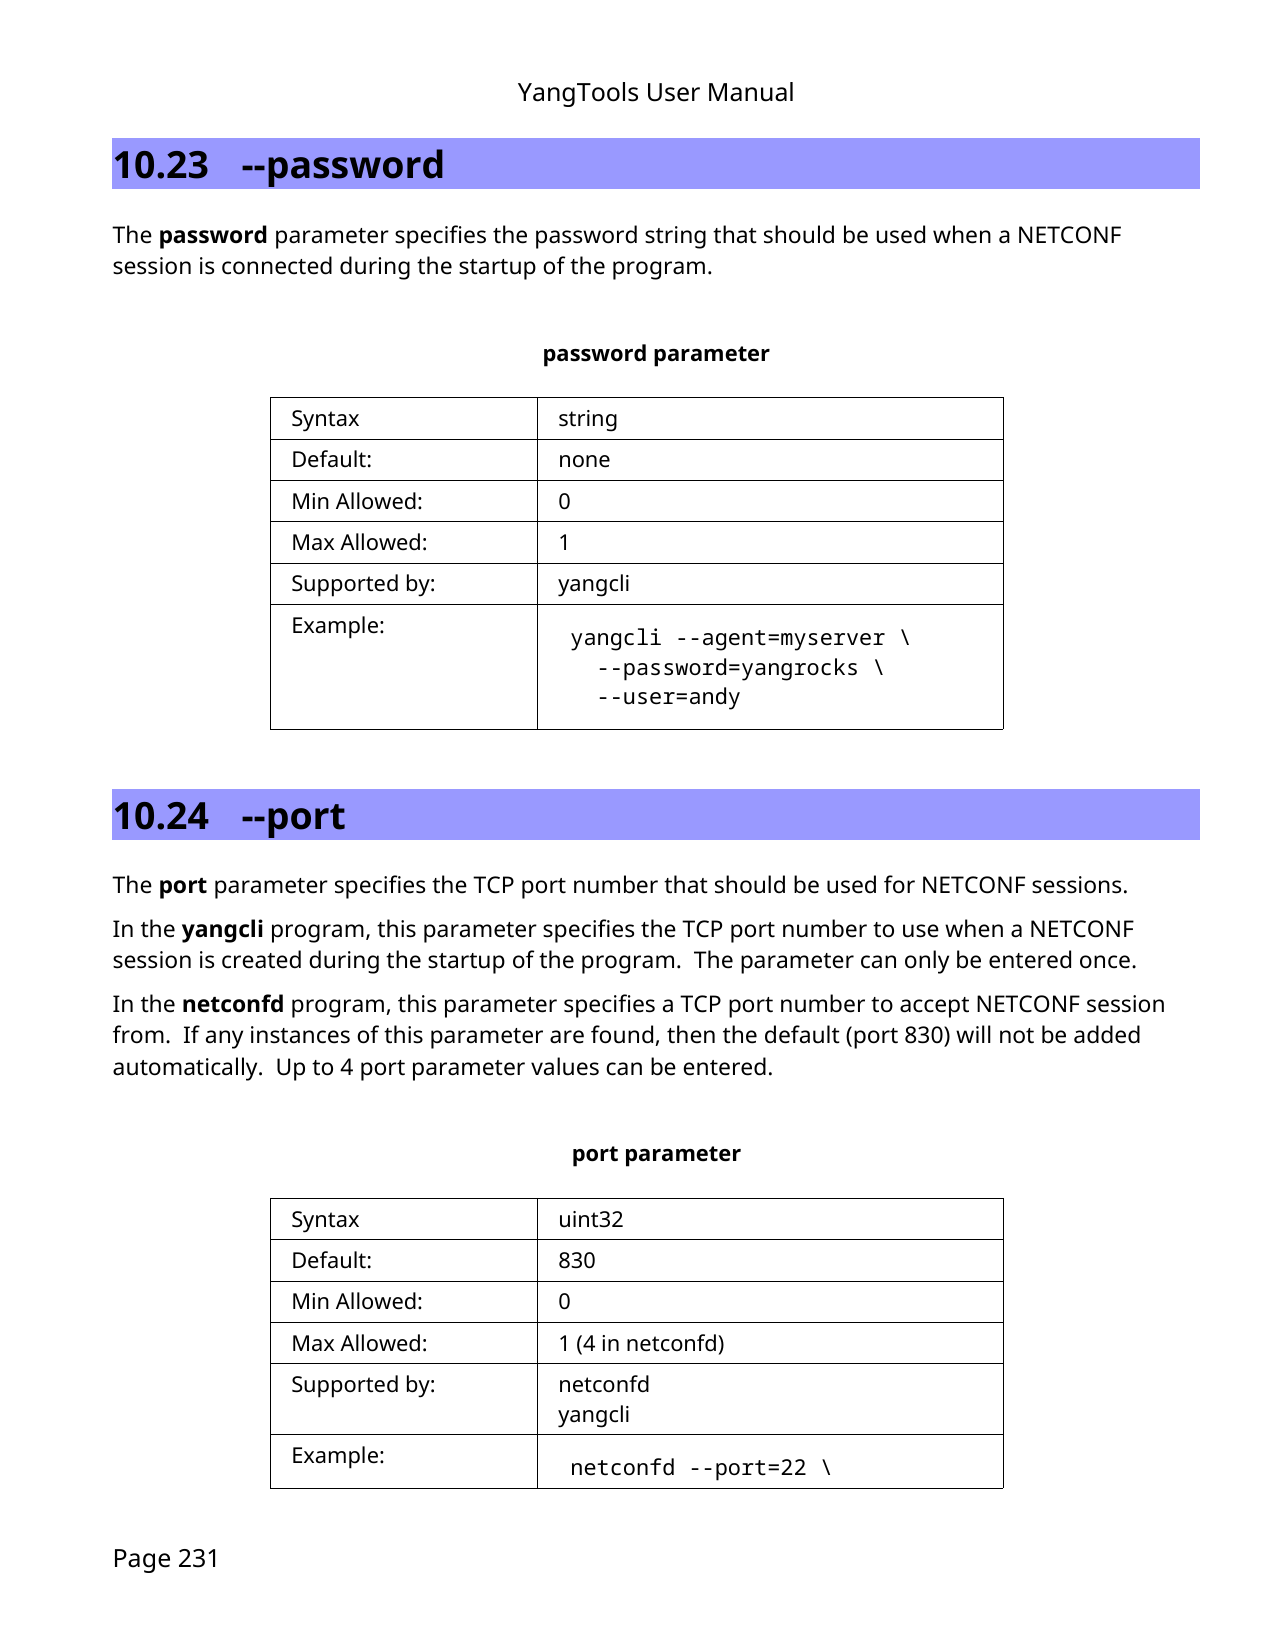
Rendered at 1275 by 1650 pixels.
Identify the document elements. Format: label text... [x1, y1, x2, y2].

table_cell Example: [271, 1435, 537, 1488]
table_cell Min Allowed: [271, 481, 537, 521]
table_header Syntax [271, 398, 537, 438]
table_cell yangcli [538, 564, 1003, 604]
table_cell 0 [538, 1282, 1003, 1322]
text The password parameter specifies the password string that should be used when a NETCONF session is connected during the startup of the program. [112, 219, 1200, 281]
table_cell Min Allowed: [271, 1282, 537, 1322]
table_header string [538, 398, 1003, 438]
table_cell 830 [538, 1240, 1003, 1281]
subtitle --password [112, 138, 1200, 189]
table_cell Default: [271, 1240, 537, 1281]
table_cell 1 [538, 522, 1003, 562]
table_cell netconfd --port=22 \ [538, 1435, 1003, 1488]
table_cell Max Allowed: [271, 522, 537, 562]
table_cell 0 [538, 481, 1003, 521]
table_cell Default: [271, 440, 537, 480]
subtitle port parameter [127, 1138, 1185, 1168]
table_cell none [538, 440, 1003, 480]
subtitle password parameter [127, 337, 1185, 367]
table_header uint32 [538, 1199, 1003, 1239]
table_cell Supported by: [271, 564, 537, 604]
table_header Syntax [271, 1199, 537, 1239]
table_cell Max Allowed: [271, 1323, 537, 1363]
table_cell yangcli --agent=myserver \ --password=yangrocks \ --user=andy [538, 605, 1003, 729]
table_cell 1 (4 in netconfd) [538, 1323, 1003, 1363]
text In the netconfd program, this parameter specifies a TCP port number to accept NETCONF session from. If any instances of this parameter are found, then the default (port 830) will not be added automatically. Up to 4 port parameter values can be entered. [112, 988, 1200, 1082]
table_cell netconfd yangcli [538, 1364, 1003, 1434]
table_cell Example: [271, 605, 537, 729]
text In the yangcli program, this parameter specifies the TCP port number to use when a NETCONF session is created during the startup of the program. The parameter can only be entered once. [112, 913, 1200, 976]
table_cell Supported by: [271, 1364, 537, 1434]
subtitle --port [112, 789, 1200, 840]
text The port parameter specifies the TCP port number that should be used for NETCONF sessions. [112, 869, 1200, 901]
